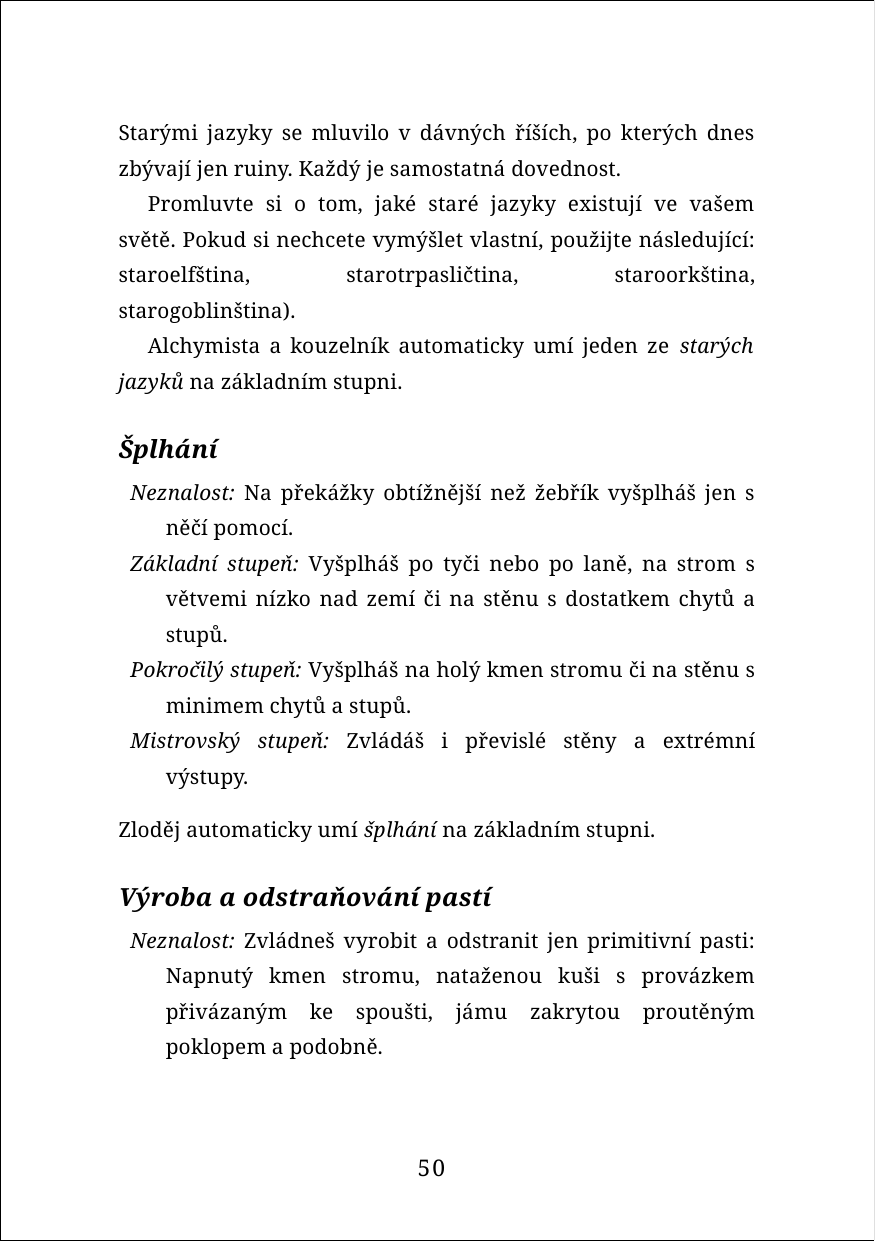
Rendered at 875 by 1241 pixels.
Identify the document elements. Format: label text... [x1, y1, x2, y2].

text Mistrovský stupeň: Zvládáš i převislé stěny a extrémní výstupy. [130, 726, 756, 790]
text Neznalost: Zvládneš vyrobit a odstranit jen primitivní pasti: Napnutý kmen stromu, nataženou kuši s provázkem přivázaným ke spoušti, jámu zakrytou proutěným poklopem a podobně. [130, 926, 756, 1061]
subtitle Výroba a odstraňování pastí [118, 880, 756, 914]
text Zloděj automaticky umí šplhání na základním stupni. [118, 815, 756, 843]
text Neznalost: Na překážky obtížnější než žebřík vyšplháš jen s něčí pomocí. [130, 478, 756, 542]
text Starými jazyky se mluvilo v dávných říších, po kterých dnes zbývají jen ruiny. Každý je samostatná dovednost. Promluvte si o tom, jaké staré jazyky existují ve vašem světě. Pokud si nechcete vymýšlet vlastní, použijte následující: staroelfština, starotrpasličtina, staroorkština, starogoblinština). Alchymista a kouzelník automaticky umí jeden ze starých jazyků na základním stupni. [118, 118, 756, 395]
text Pokročilý stupeň: Vyšplháš na holý kmen stromu či na stěnu s minimem chytů a stupů. [130, 655, 756, 719]
text Základní stupeň: Vyšplháš po tyči nebo po laně, na strom s větvemi nízko nad zemí či na stěnu s dostatkem chytů a stupů. [130, 549, 756, 648]
subtitle Šplhání [118, 432, 756, 466]
